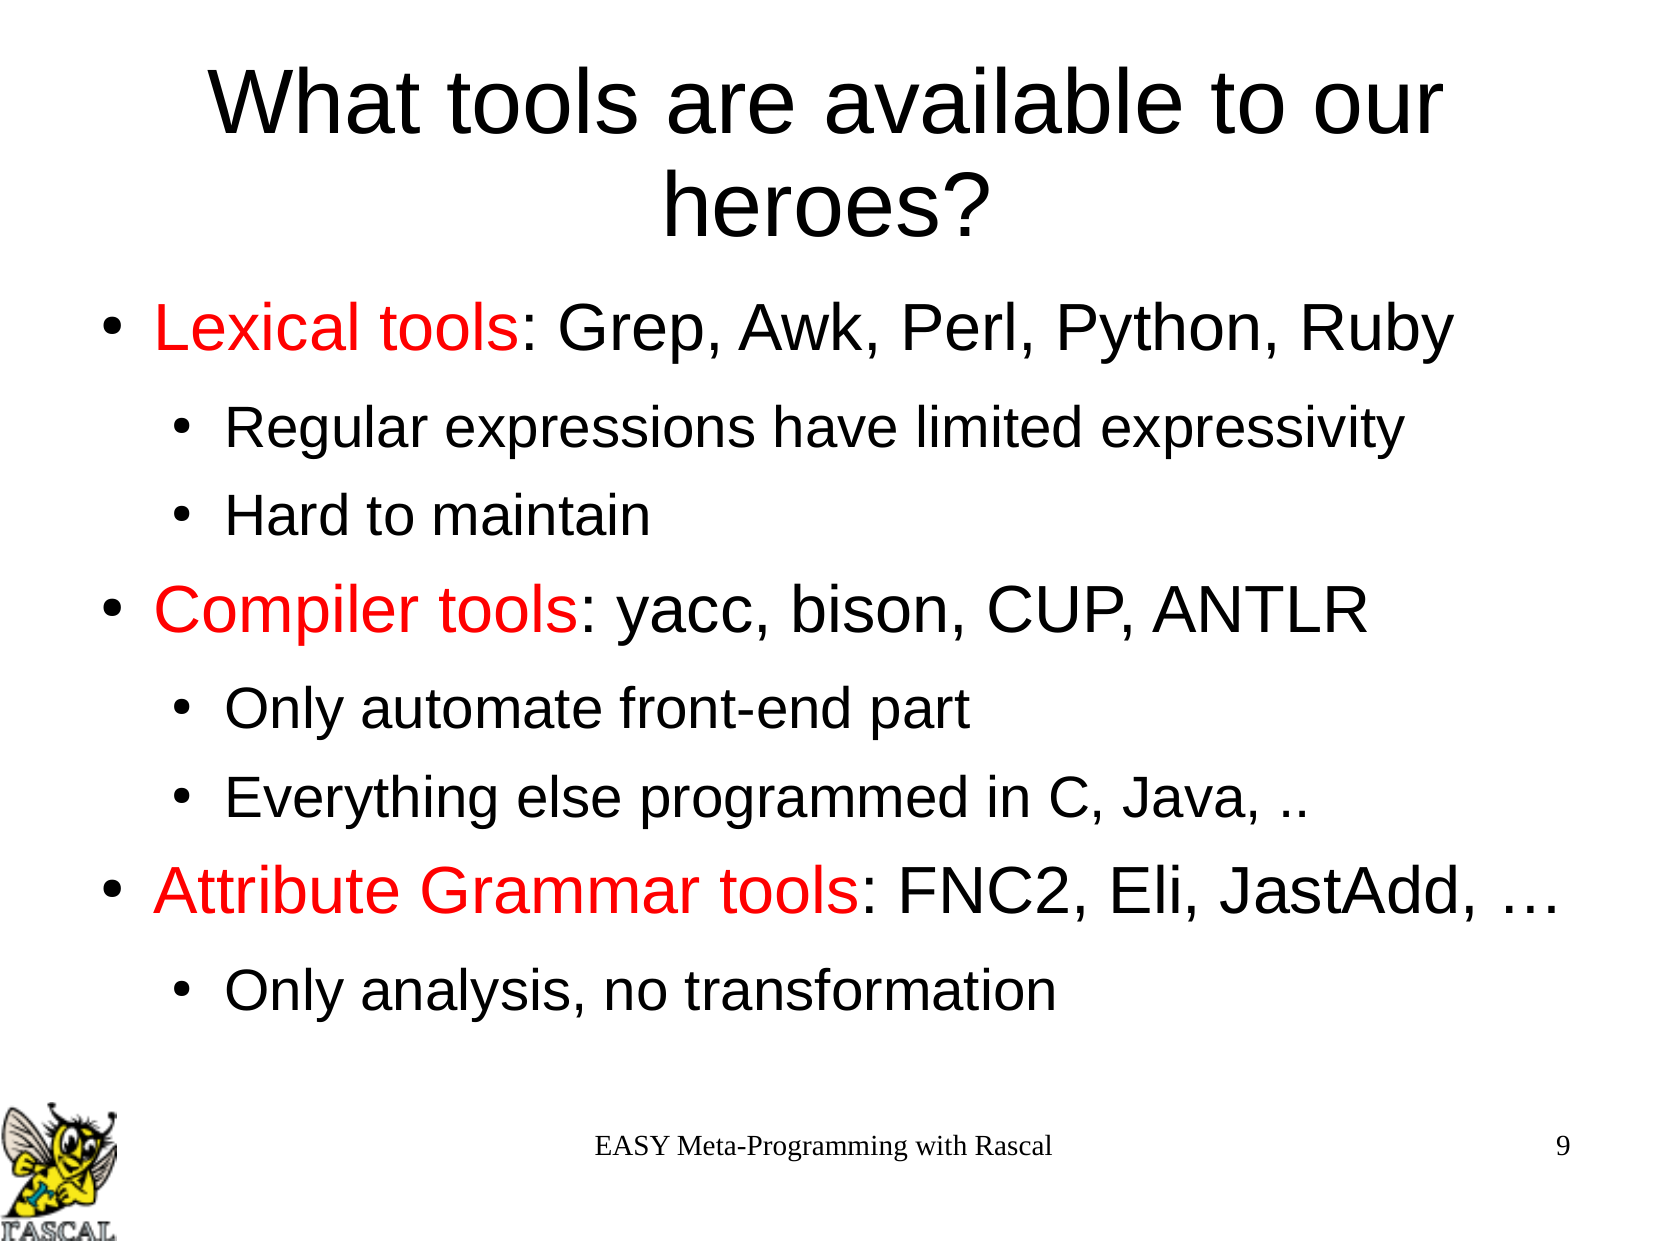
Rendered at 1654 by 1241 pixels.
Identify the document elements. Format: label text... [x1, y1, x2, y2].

title What tools are available to our heroes? [82, 49, 1571, 257]
picture [0, 1102, 117, 1241]
list Lexical tools: Grep, Awk, Perl, Python, Ruby Regular expressions have limited expressivity Hard to maintain Compiler tools: yacc, bison, CUP, ANTLR Only automate front-end part Everything else programmed in C, Java, .. Attribute Grammar tools: FNC2, Eli, JastAdd, … Only analysis, no transformation [82, 290, 1571, 1109]
